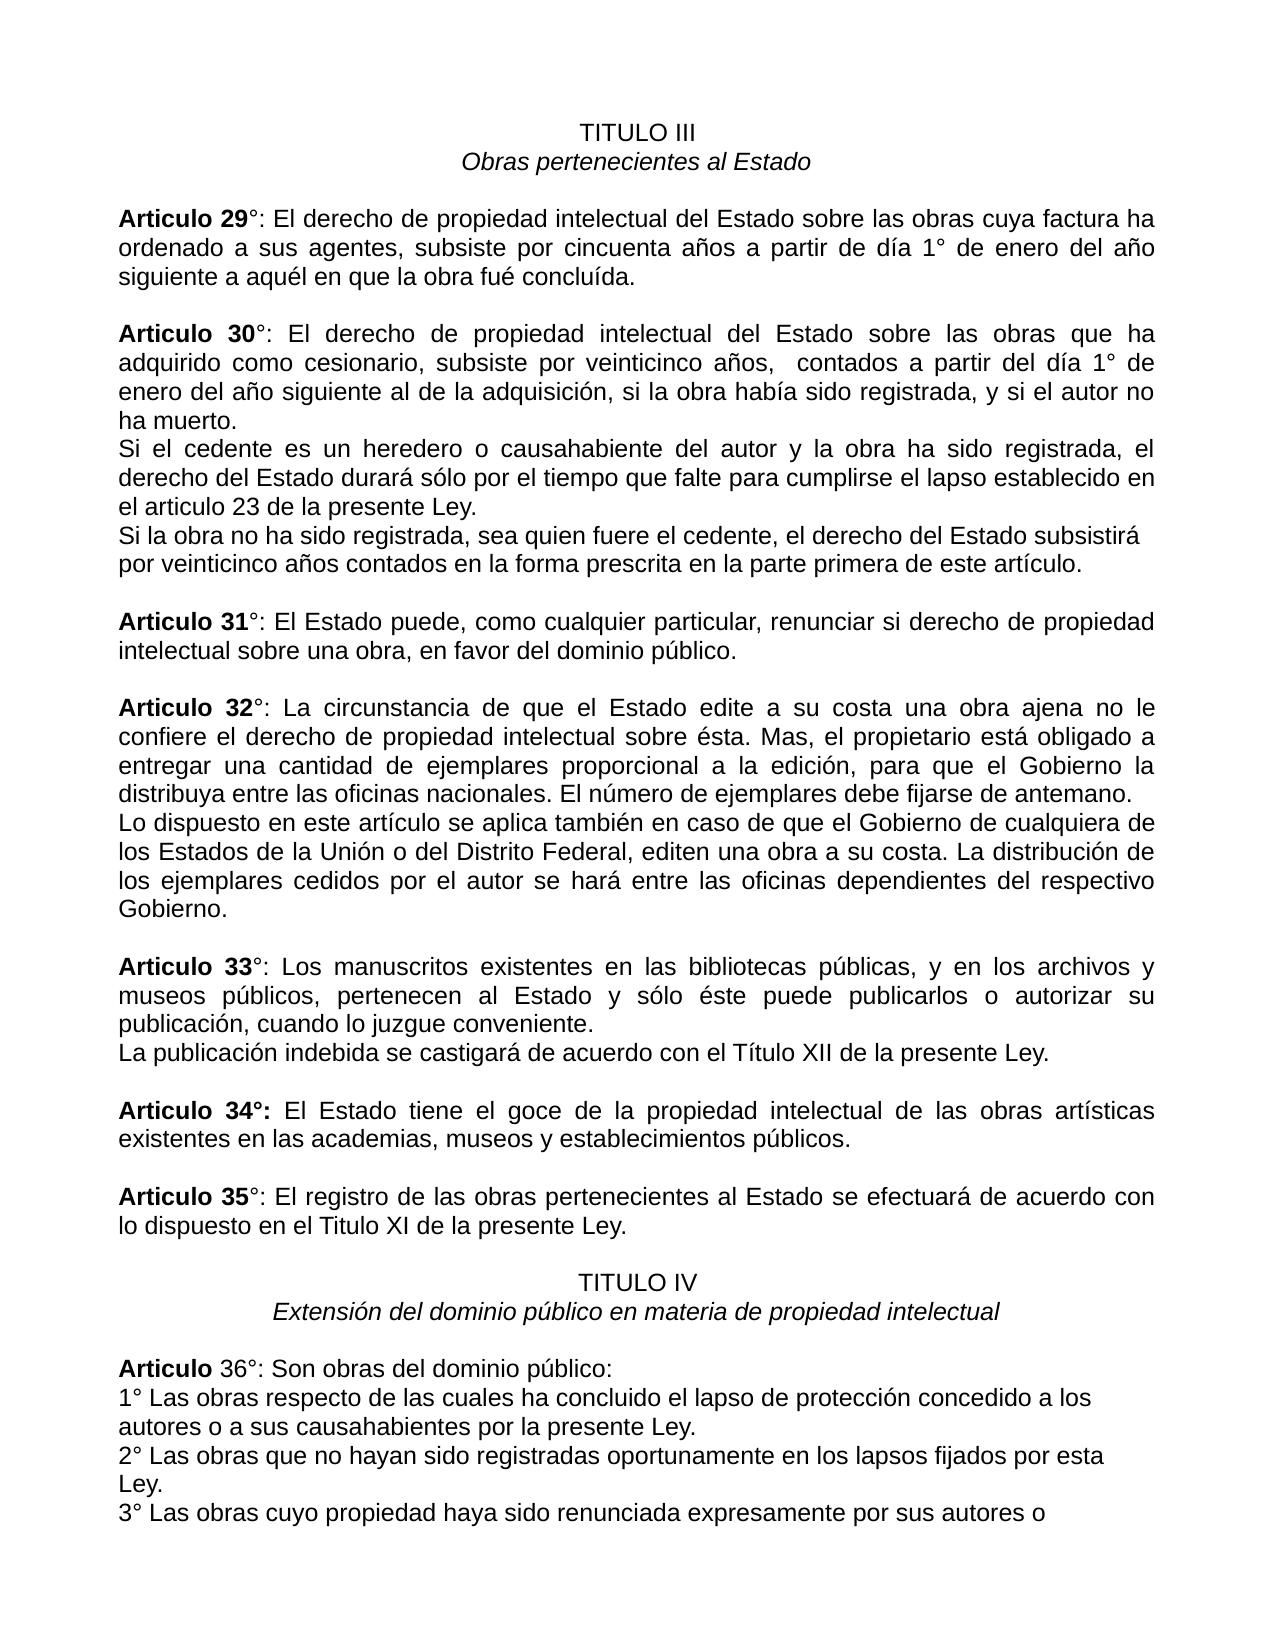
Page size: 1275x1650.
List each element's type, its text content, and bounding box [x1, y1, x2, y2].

text 3° Las obras cuyo propiedad haya sido renunciada expresamente por sus autores o [118, 1498, 1157, 1527]
text Articulo 32°: La circunstancia de que el Estado edite a su costa una obra ajena no le confiere el derecho de propiedad intelectual sobre ésta. Mas, el propietario está obligado a entregar una cantidad de ejemplares proporcional a la edición, para que el Gobierno la distribuya entre las oficinas nacionales. El número de ejemplares debe fijarse de antemano. [118, 693, 1157, 808]
text Articulo 31°: El Estado puede, como cualquier particular, renunciar si derecho de propiedad intelectual sobre una obra, en favor del dominio público. [118, 607, 1157, 664]
text 2° Las obras que no hayan sido registradas oportunamente en los lapsos fijados por esta Ley. [118, 1441, 1157, 1498]
text Lo dispuesto en este artículo se aplica también en caso de que el Gobierno de cualquiera de los Estados de la Unión o del Distrito Federal, editen una obra a su costa. La distribución de los ejemplares cedidos por el autor se hará entre las oficinas dependientes del respectivo Gobierno. [118, 808, 1157, 923]
text Articulo 30°: El derecho de propiedad intelectual del Estado sobre las obras que ha adquirido como cesionario, subsiste por veinticinco años, contados a partir del día 1° de enero del año siguiente al de la adquisición, si la obra había sido registrada, y si el autor no ha muerto. [118, 319, 1157, 434]
text La publicación indebida se castigará de acuerdo con el Título XII de la presente Ley. [118, 1038, 1157, 1067]
text Si el cedente es un heredero o causahabiente del autor y la obra ha sido registrada, el derecho del Estado durará sólo por el tiempo que falte para cumplirse el lapso establecido en el articulo 23 de la presente Ley. [118, 434, 1157, 521]
text Articulo 36°: Son obras del dominio público: [118, 1354, 1157, 1383]
text TITULO IV [118, 1268, 1157, 1297]
text Articulo 34°: El Estado tiene el goce de la propiedad intelectual de las obras artísticas existentes en las academias, museos y establecimientos públicos. [118, 1096, 1157, 1153]
text Articulo 33°: Los manuscritos existentes en las bibliotecas públicas, y en los archivos y museos públicos, pertenecen al Estado y sólo éste puede publicarlos o autorizar su publicación, cuando lo juzgue conveniente. [118, 952, 1157, 1038]
text Extensión del dominio público en materia de propiedad intelectual [118, 1297, 1157, 1326]
text Obras pertenecientes al Estado [118, 147, 1157, 176]
text 1° Las obras respecto de las cuales ha concluido el lapso de protección concedido a los autores o a sus causahabientes por la presente Ley. [118, 1383, 1157, 1441]
text Articulo 29°: El derecho de propiedad intelectual del Estado sobre las obras cuya factura ha ordenado a sus agentes, subsiste por cincuenta años a partir de día 1° de enero del año siguiente a aquél en que la obra fué concluída. [118, 204, 1157, 291]
text Si la obra no ha sido registrada, sea quien fuere el cedente, el derecho del Estado subsistirá por veinticinco años contados en la forma prescrita en la parte primera de este artículo. [118, 521, 1157, 578]
text Articulo 35°: El registro de las obras pertenecientes al Estado se efectuará de acuerdo con lo dispuesto en el Titulo XI de la presente Ley. [118, 1182, 1157, 1239]
text TITULO III [118, 118, 1157, 147]
